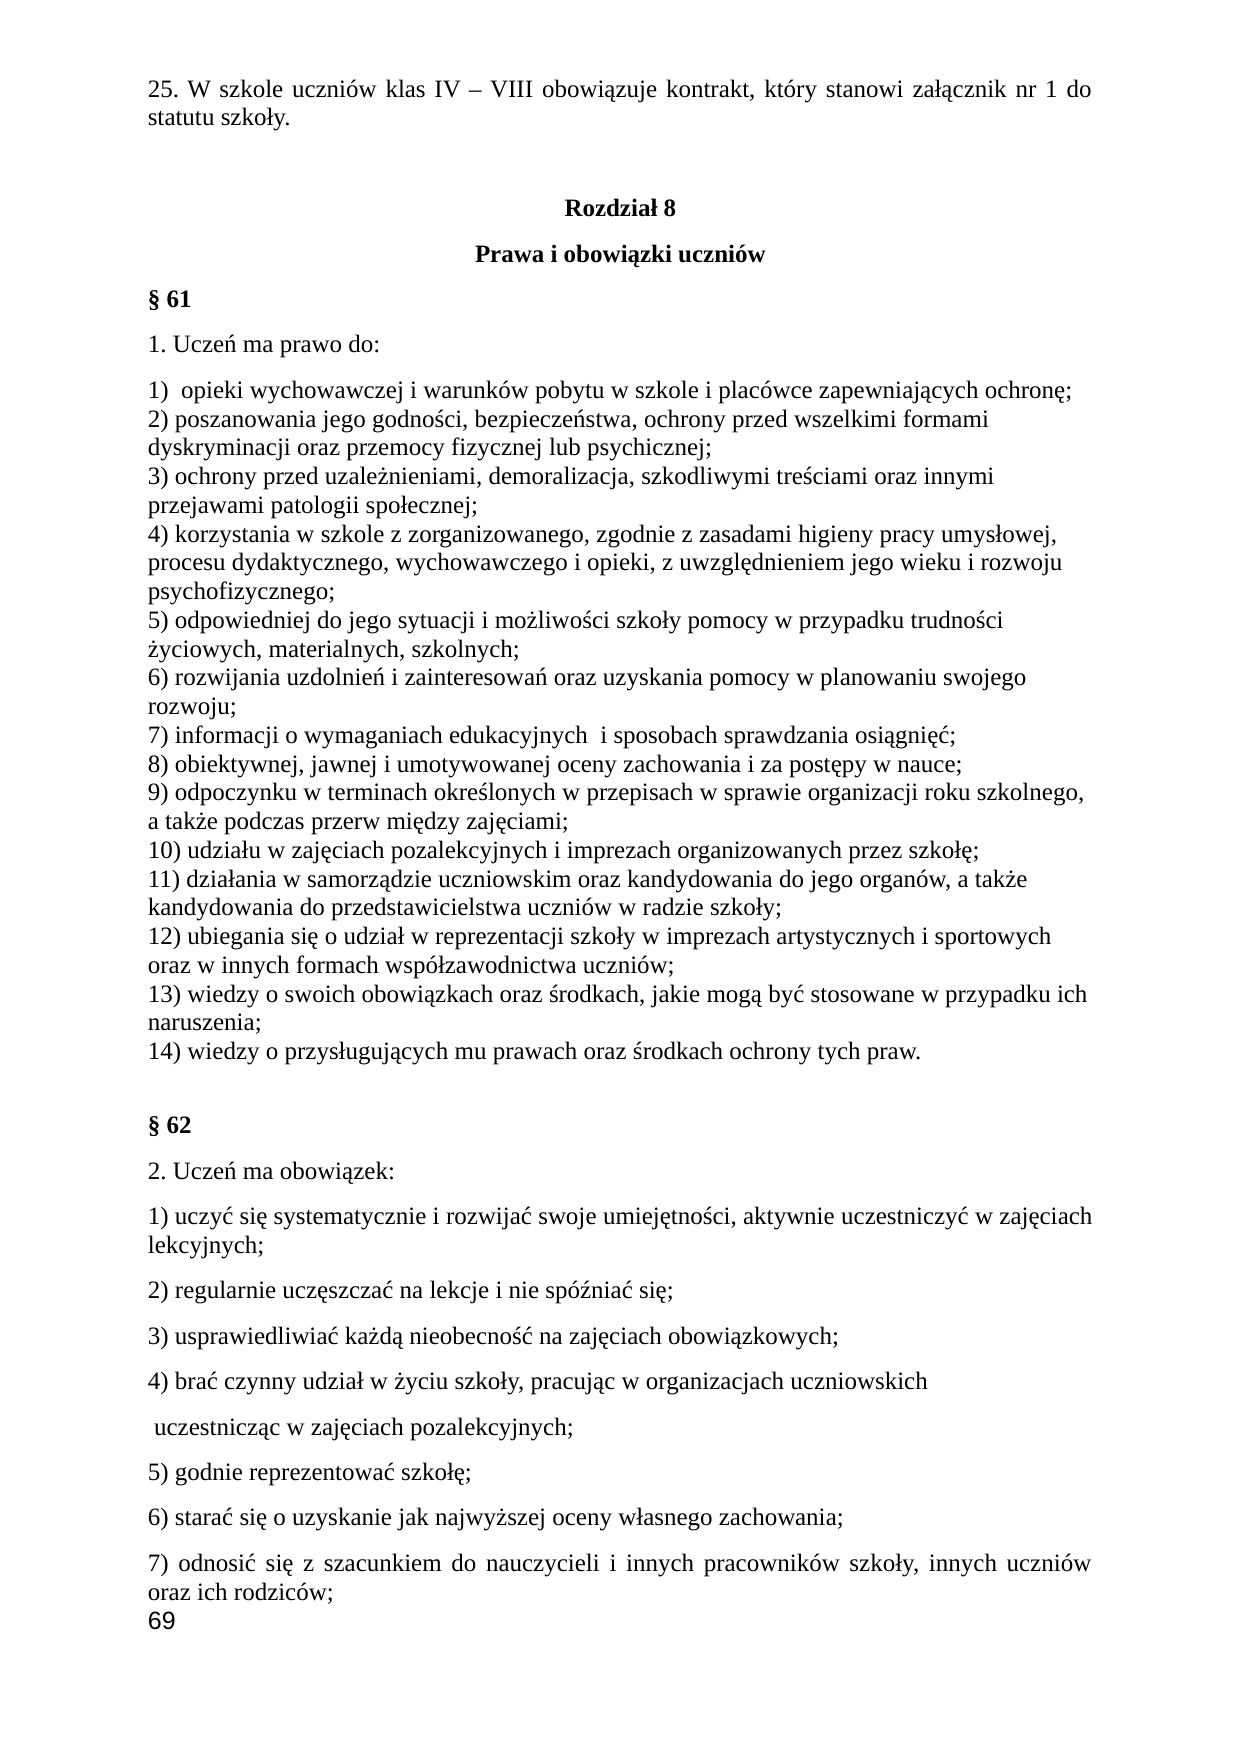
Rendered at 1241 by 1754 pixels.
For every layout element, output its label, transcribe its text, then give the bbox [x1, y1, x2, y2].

text 2) regularnie uczęszczać na lekcje i nie spóźniać się; [148, 1275, 1093, 1304]
text 8) obiektywnej, jawnej i umotywowanej oceny zachowania i za postępy w nauce; [148, 749, 1093, 777]
text uczestnicząc w zajęciach pozalekcyjnych; [148, 1412, 1093, 1440]
text 5) godnie reprezentować szkołę; [148, 1457, 1093, 1486]
text Rozdział 8 [148, 193, 1093, 222]
text 11) działania w samorządzie uczniowskim oraz kandydowania do jego organów, a także kandydowania do przedstawicielstwa uczniów w radzie szkoły; [148, 864, 1093, 921]
text 6) starać się o uzyskanie jak najwyższej oceny własnego zachowania; [148, 1502, 1093, 1531]
text 12) ubiegania się o udział w reprezentacji szkoły w imprezach artystycznych i sportowych oraz w innych formach współzawodnictwa uczniów; [148, 921, 1093, 979]
text 1) uczyć się systematycznie i rozwijać swoje umiejętności, aktywnie uczestniczyć w zajęciach lekcyjnych; [148, 1201, 1093, 1259]
text 7) odnosić się z szacunkiem do nauczycieli i innych pracowników szkoły, innych uczniów oraz ich rodziców; [148, 1548, 1093, 1605]
text 2) poszanowania jego godności, bezpieczeństwa, ochrony przed wszelkimi formami dyskryminacji oraz przemocy fizycznej lub psychicznej; [148, 404, 1093, 461]
text 13) wiedzy o swoich obowiązkach oraz środkach, jakie mogą być stosowane w przypadku ich naruszenia; [148, 979, 1093, 1036]
text § 61 [148, 284, 1093, 313]
text 10) udziału w zajęciach pozalekcyjnych i imprezach organizowanych przez szkołę; [148, 835, 1093, 864]
text 7) informacji o wymaganiach edukacyjnych i sposobach sprawdzania osiągnięć; [148, 720, 1093, 749]
text 5) odpowiedniej do jego sytuacji i możliwości szkoły pomocy w przypadku trudności życiowych, materialnych, szkolnych; [148, 605, 1093, 662]
text 25. W szkole uczniów klas IV – VIII obowiązuje kontrakt, który stanowi załącznik nr 1 do statutu szkoły. [148, 74, 1093, 131]
text 4) korzystania w szkole z zorganizowanego, zgodnie z zasadami higieny pracy umysłowej, procesu dydaktycznego, wychowawczego i opieki, z uwzględnieniem jego wieku i rozwoju psychofizycznego; [148, 519, 1093, 605]
text § 62 [148, 1110, 1093, 1139]
text 4) brać czynny udział w życiu szkoły, pracując w organizacjach uczniowskich [148, 1366, 1093, 1395]
text 1) opieki wychowawczej i warunków pobytu w szkole i placówce zapewniających ochronę; [148, 375, 1093, 404]
text 14) wiedzy o przysługujących mu prawach oraz środkach ochrony tych praw. [148, 1036, 1093, 1065]
text 3) ochrony przed uzależnieniami, demoralizacja, szkodliwymi treściami oraz innymi przejawami patologii społecznej; [148, 461, 1093, 519]
text 1. Uczeń ma prawo do: [148, 329, 1093, 358]
text 6) rozwijania uzdolnień i zainteresowań oraz uzyskania pomocy w planowaniu swojego rozwoju; [148, 662, 1093, 720]
text 2. Uczeń ma obowiązek: [148, 1156, 1093, 1184]
text 3) usprawiedliwiać każdą nieobecność na zajęciach obowiązkowych; [148, 1321, 1093, 1349]
text Prawa i obowiązki uczniów [148, 239, 1093, 267]
text 9) odpoczynku w terminach określonych w przepisach w sprawie organizacji roku szkolnego, a także podczas przerw między zajęciami; [148, 777, 1093, 835]
